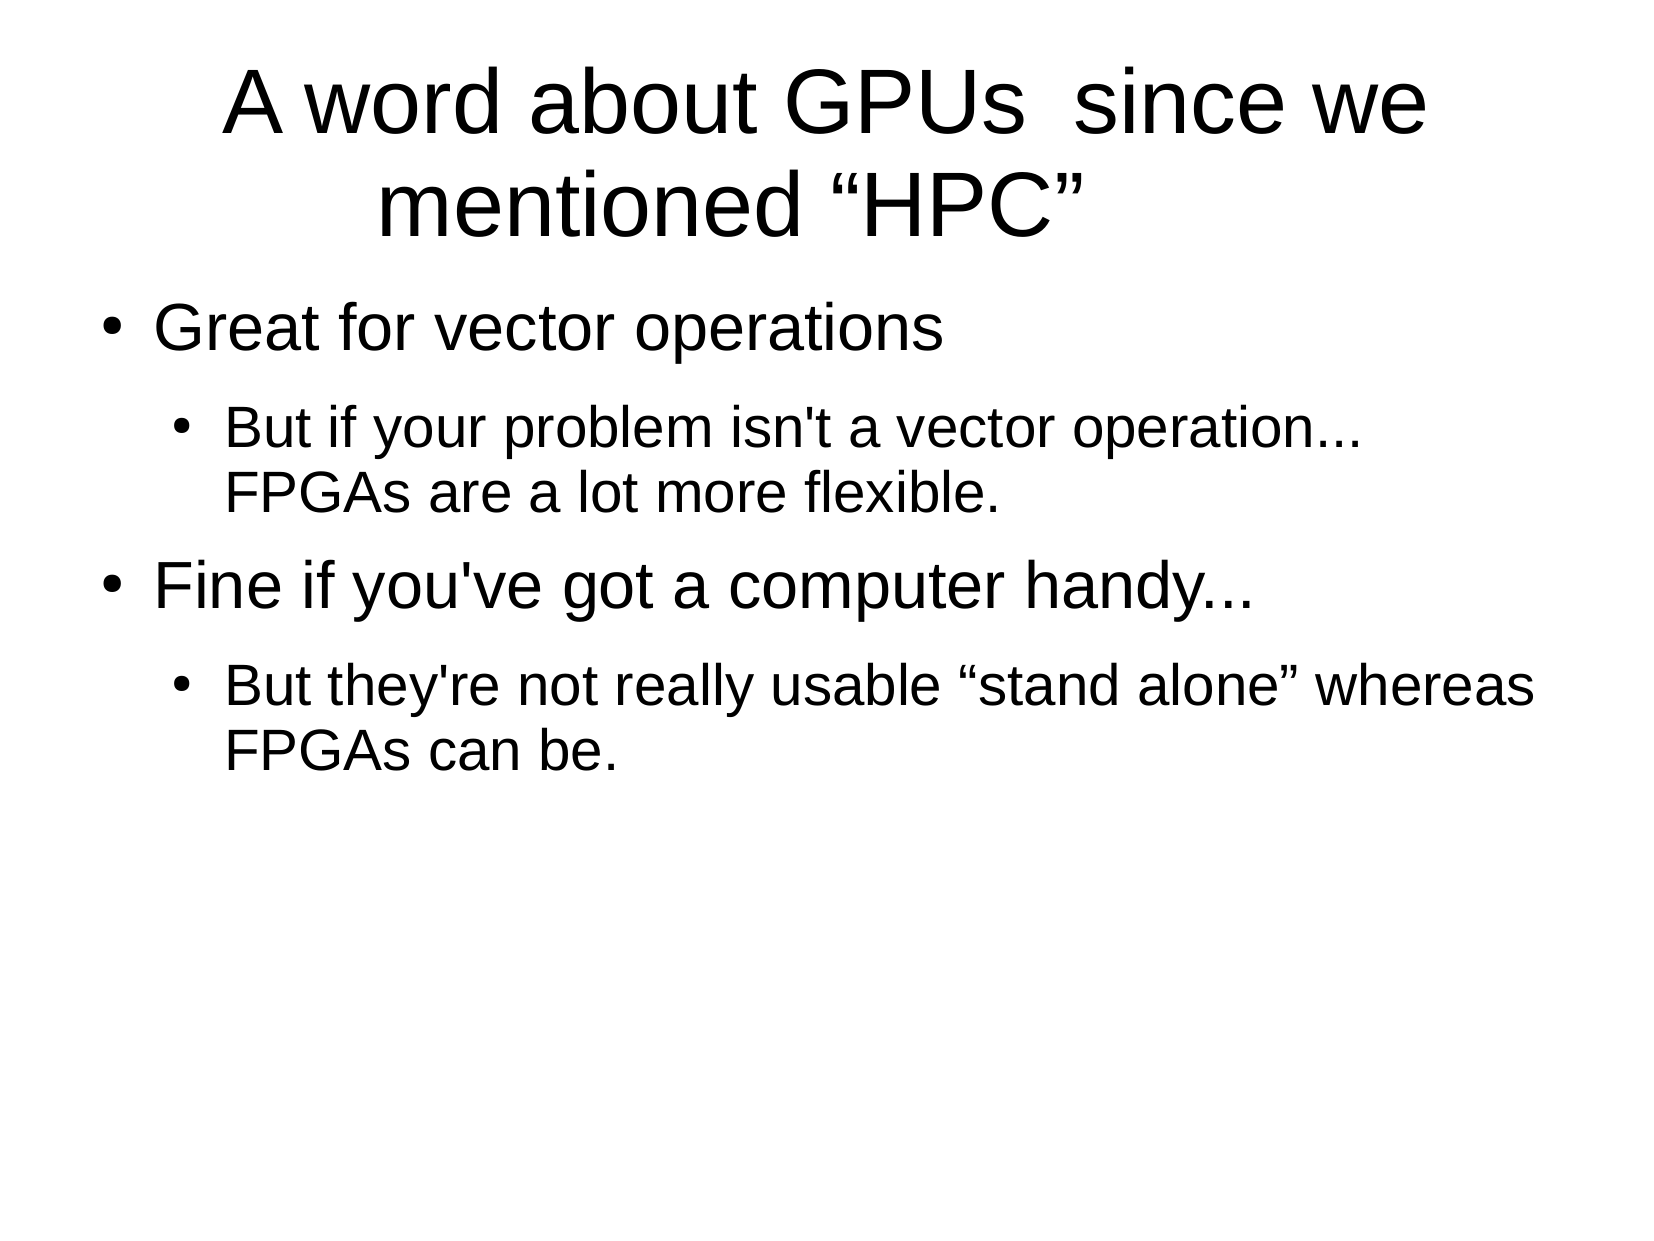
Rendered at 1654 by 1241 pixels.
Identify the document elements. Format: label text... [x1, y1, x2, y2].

list Great for vector operations But if your problem isn't a vector operation... FPGAs are a lot more flexible. Fine if you've got a computer handy... But they're not really usable “stand alone” whereas FPGAs can be. [82, 290, 1571, 1109]
title A word about GPUs since we mentioned “HPC” [82, 50, 1571, 256]
